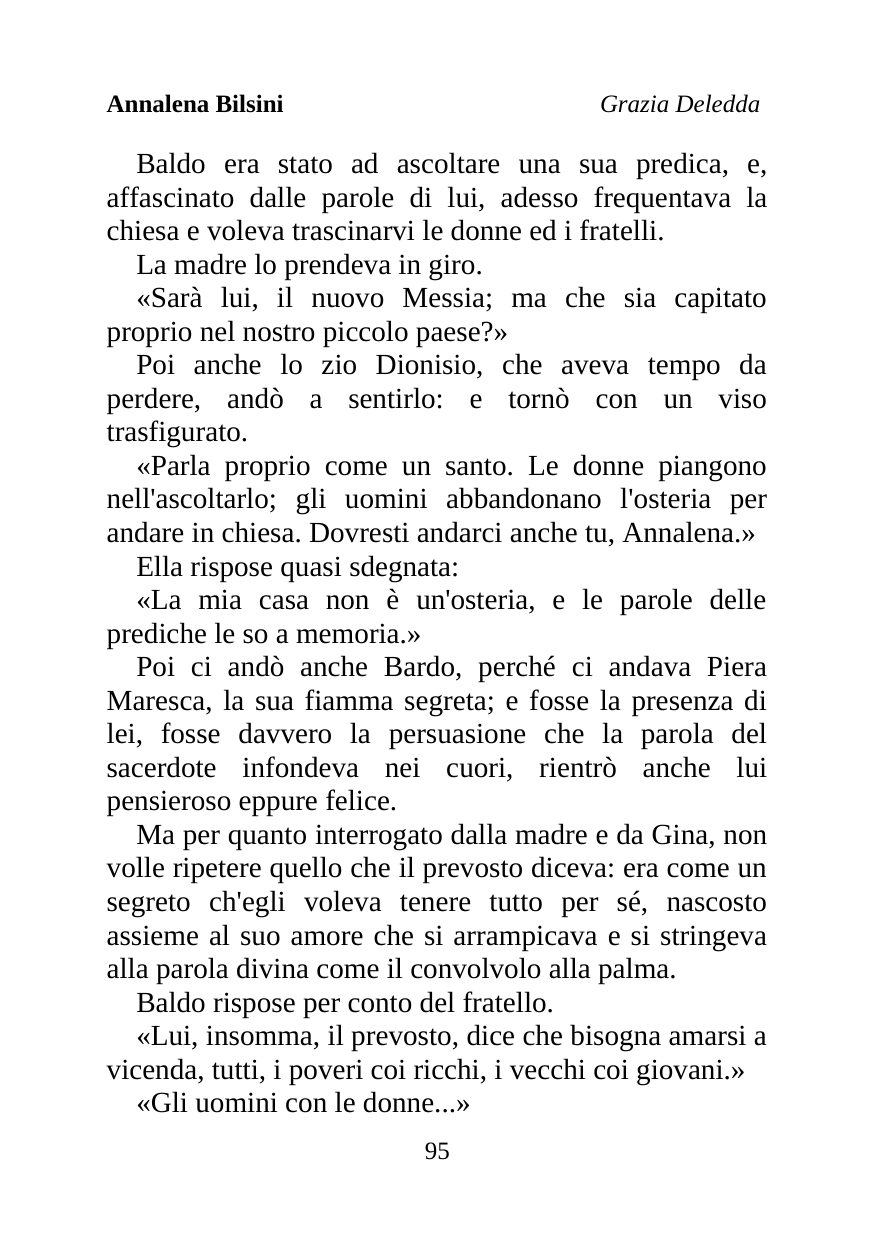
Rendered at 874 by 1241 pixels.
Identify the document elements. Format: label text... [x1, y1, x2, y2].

text Baldo era stato ad ascoltare una sua predica, e, affascinato dalle parole di lui, adesso frequentava la chiesa e voleva trascinarvi le donne ed i fratelli. [106, 146, 768, 247]
text Ma per quanto interrogato dalla madre e da Gina, non volle ripetere quello che il prevosto diceva: era come un segreto ch'egli voleva tenere tutto per sé, nascosto assieme al suo amore che si arrampicava e si stringeva alla parola divina come il convolvolo alla palma. [106, 817, 768, 985]
text Poi anche lo zio Dionisio, che aveva tempo da perdere, andò a sentirlo: e tornò con un viso trasfigurato. [106, 347, 768, 448]
text Ella rispose quasi sdegnata: [106, 549, 768, 582]
text Baldo rispose per conto del fratello. [106, 985, 768, 1018]
text «Gli uomini con le donne...» [106, 1085, 768, 1119]
text «La mia casa non è un'osteria, e le parole delle prediche le so a memoria.» [106, 582, 768, 649]
text Poi ci andò anche Bardo, perché ci andava Piera Maresca, la sua fiamma segreta; e fosse la presenza di lei, fosse davvero la persuasione che la parola del sacerdote infondeva nei cuori, rientrò anche lui pensieroso eppure felice. [106, 649, 768, 817]
text «Parla proprio come un santo. Le donne piangono nell'ascoltarlo; gli uomini abbandonano l'osteria per andare in chiesa. Dovresti andarci anche tu, Annalena.» [106, 448, 768, 549]
text «Lui, insomma, il prevosto, dice che bisogna amarsi a vicenda, tutti, i poveri coi ricchi, i vecchi coi giovani.» [106, 1018, 768, 1085]
text La madre lo prendeva in giro. [106, 247, 768, 280]
text «Sarà lui, il nuovo Messia; ma che sia capitato proprio nel nostro piccolo paese?» [106, 280, 768, 347]
